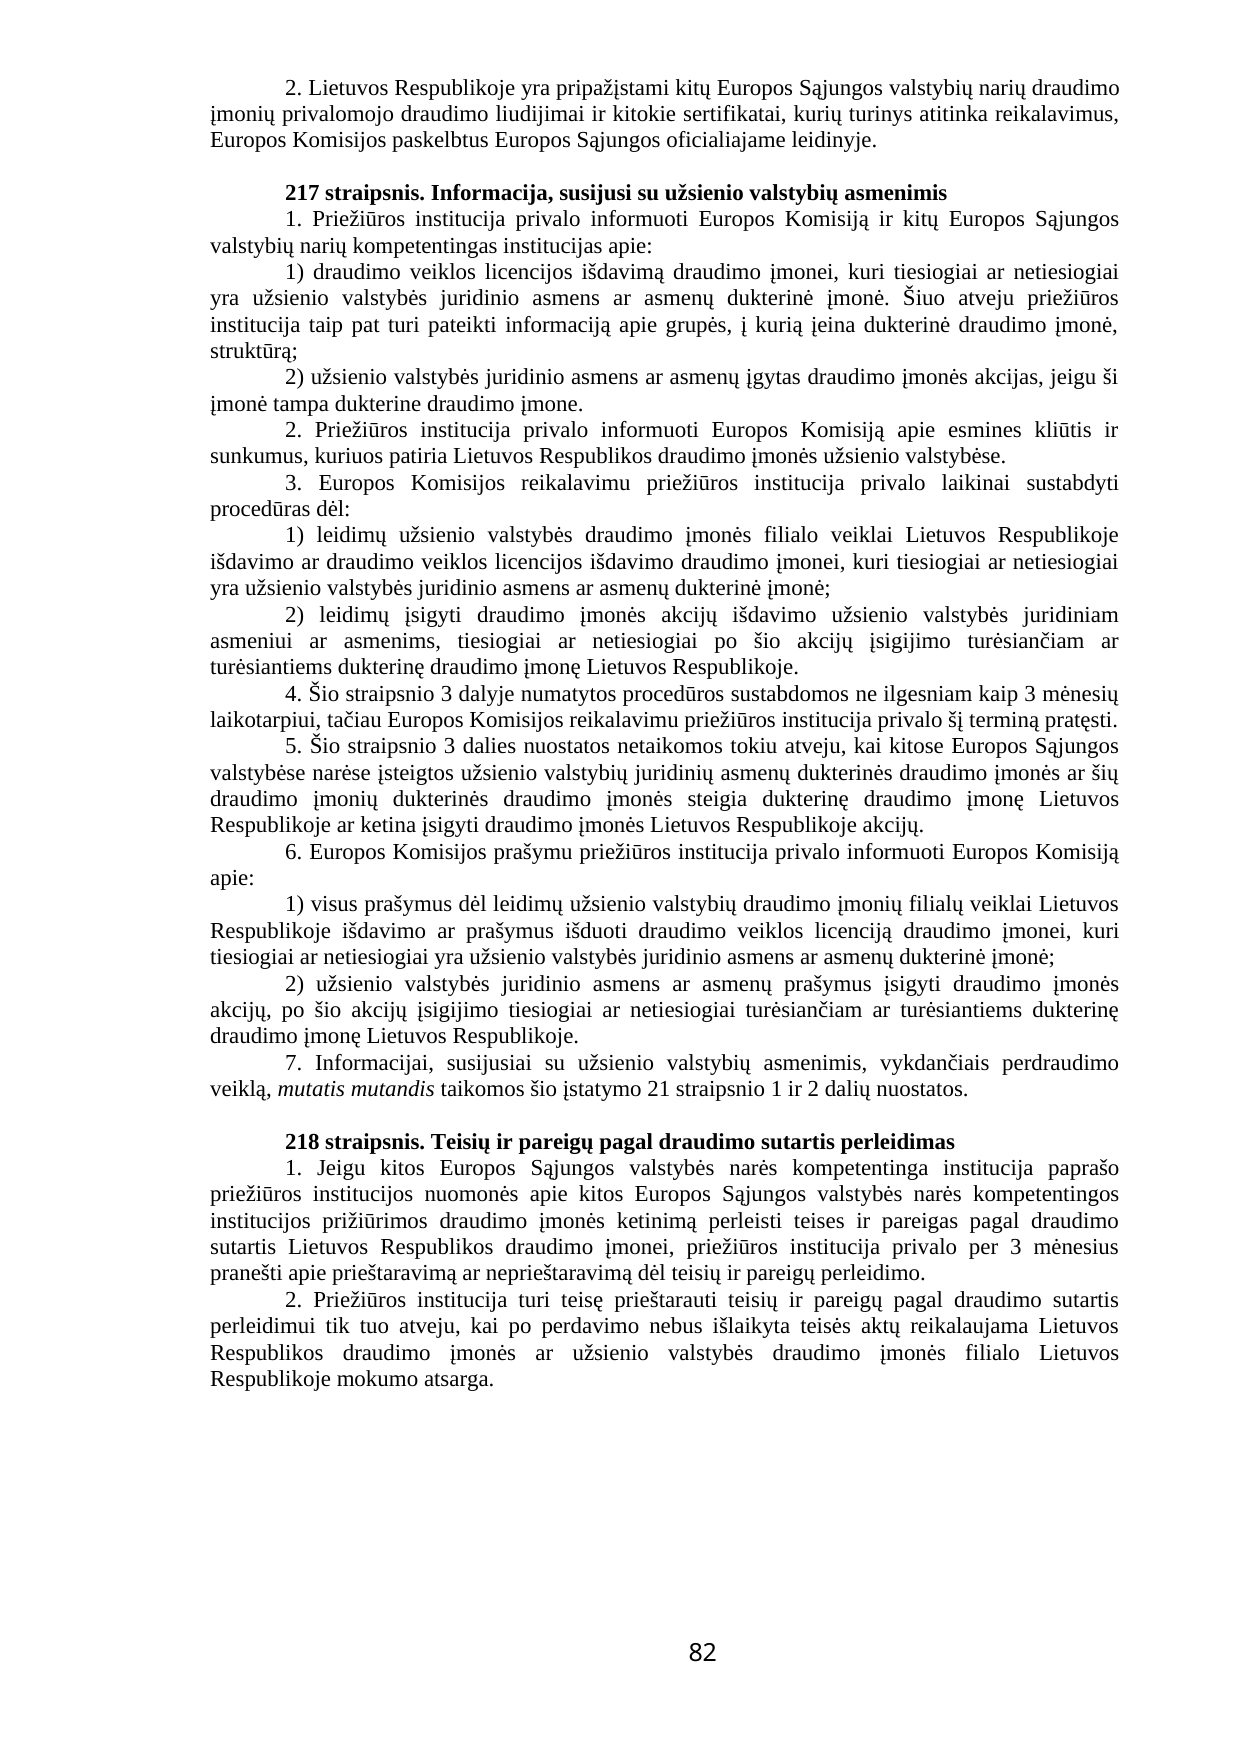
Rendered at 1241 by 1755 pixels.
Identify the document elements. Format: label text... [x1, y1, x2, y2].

text 2) užsienio valstybės juridinio asmens ar asmenų įgytas draudimo įmonės akcijas, jeigu ši įmonė tampa dukterine draudimo įmone. [210, 363, 1120, 416]
text 1. Priežiūros institucija privalo informuoti Europos Komisiją ir kitų Europos Sąjungos valstybių narių kompetentingas institucijas apie: [210, 205, 1120, 258]
text 6. Europos Komisijos prašymu priežiūros institucija privalo informuoti Europos Komisiją apie: [210, 838, 1120, 891]
text 4. Šio straipsnio 3 dalyje numatytos procedūros sustabdomos ne ilgesniam kaip 3 mėnesių laikotarpiui, tačiau Europos Komisijos reikalavimu priežiūros institucija privalo šį terminą pratęsti. [210, 680, 1120, 732]
text 2. Priežiūros institucija privalo informuoti Europos Komisiją apie esmines kliūtis ir sunkumus, kuriuos patiria Lietuvos Respublikos draudimo įmonės užsienio valstybėse. [210, 416, 1120, 469]
text 2. Priežiūros institucija turi teisę prieštarauti teisių ir pareigų pagal draudimo sutartis perleidimui tik tuo atveju, kai po perdavimo nebus išlaikyta teisės aktų reikalaujama Lietuvos Respublikos draudimo įmonės ar užsienio valstybės draudimo įmonės filialo Lietuvos Respublikoje mokumo atsarga. [210, 1286, 1120, 1391]
text 217 straipsnis. Informacija, susijusi su užsienio valstybių asmenimis [210, 179, 1120, 205]
text 218 straipsnis. Teisių ir pareigų pagal draudimo sutartis perleidimas [210, 1128, 1120, 1154]
text 2. Lietuvos Respublikoje yra pripažįstami kitų Europos Sąjungos valstybių narių draudimo įmonių privalomojo draudimo liudijimai ir kitokie sertifikatai, kurių turinys atitinka reikalavimus, Europos Komisijos paskelbtus Europos Sąjungos oficialiajame leidinyje. [210, 73, 1120, 153]
text 2) leidimų įsigyti draudimo įmonės akcijų išdavimo užsienio valstybės juridiniam asmeniui ar asmenims, tiesiogiai ar netiesiogiai po šio akcijų įsigijimo turėsiančiam ar turėsiantiems dukterinę draudimo įmonę Lietuvos Respublikoje. [210, 601, 1120, 680]
text 3. Europos Komisijos reikalavimu priežiūros institucija privalo laikinai sustabdyti procedūras dėl: [210, 469, 1120, 522]
text 1. Jeigu kitos Europos Sąjungos valstybės narės kompetentinga institucija paprašo priežiūros institucijos nuomonės apie kitos Europos Sąjungos valstybės narės kompetentingos institucijos prižiūrimos draudimo įmonės ketinimą perleisti teises ir pareigas pagal draudimo sutartis Lietuvos Respublikos draudimo įmonei, priežiūros institucija privalo per 3 mėnesius pranešti apie prieštaravimą ar neprieštaravimą dėl teisių ir pareigų perleidimo. [210, 1154, 1120, 1286]
text 1) draudimo veiklos licencijos išdavimą draudimo įmonei, kuri tiesiogiai ar netiesiogiai yra užsienio valstybės juridinio asmens ar asmenų dukterinė įmonė. Šiuo atveju priežiūros institucija taip pat turi pateikti informaciją apie grupės, į kurią įeina dukterinė draudimo įmonė, struktūrą; [210, 258, 1120, 363]
text 2) užsienio valstybės juridinio asmens ar asmenų prašymus įsigyti draudimo įmonės akcijų, po šio akcijų įsigijimo tiesiogiai ar netiesiogiai turėsiančiam ar turėsiantiems dukterinę draudimo įmonę Lietuvos Respublikoje. [210, 969, 1120, 1049]
text 7. Informacijai, susijusiai su užsienio valstybių asmenimis, vykdančiais perdraudimo veiklą, mutatis mutandis taikomos šio įstatymo 21 straipsnio 1 ir 2 dalių nuostatos. [210, 1049, 1120, 1101]
text 1) leidimų užsienio valstybės draudimo įmonės filialo veiklai Lietuvos Respublikoje išdavimo ar draudimo veiklos licencijos išdavimo draudimo įmonei, kuri tiesiogiai ar netiesiogiai yra užsienio valstybės juridinio asmens ar asmenų dukterinė įmonė; [210, 522, 1120, 601]
text 1) visus prašymus dėl leidimų užsienio valstybių draudimo įmonių filialų veiklai Lietuvos Respublikoje išdavimo ar prašymus išduoti draudimo veiklos licenciją draudimo įmonei, kuri tiesiogiai ar netiesiogiai yra užsienio valstybės juridinio asmens ar asmenų dukterinė įmonė; [210, 891, 1120, 969]
text 5. Šio straipsnio 3 dalies nuostatos netaikomos tokiu atveju, kai kitose Europos Sąjungos valstybėse narėse įsteigtos užsienio valstybių juridinių asmenų dukterinės draudimo įmonės ar šių draudimo įmonių dukterinės draudimo įmonės steigia dukterinę draudimo įmonę Lietuvos Respublikoje ar ketina įsigyti draudimo įmonės Lietuvos Respublikoje akcijų. [210, 732, 1120, 838]
